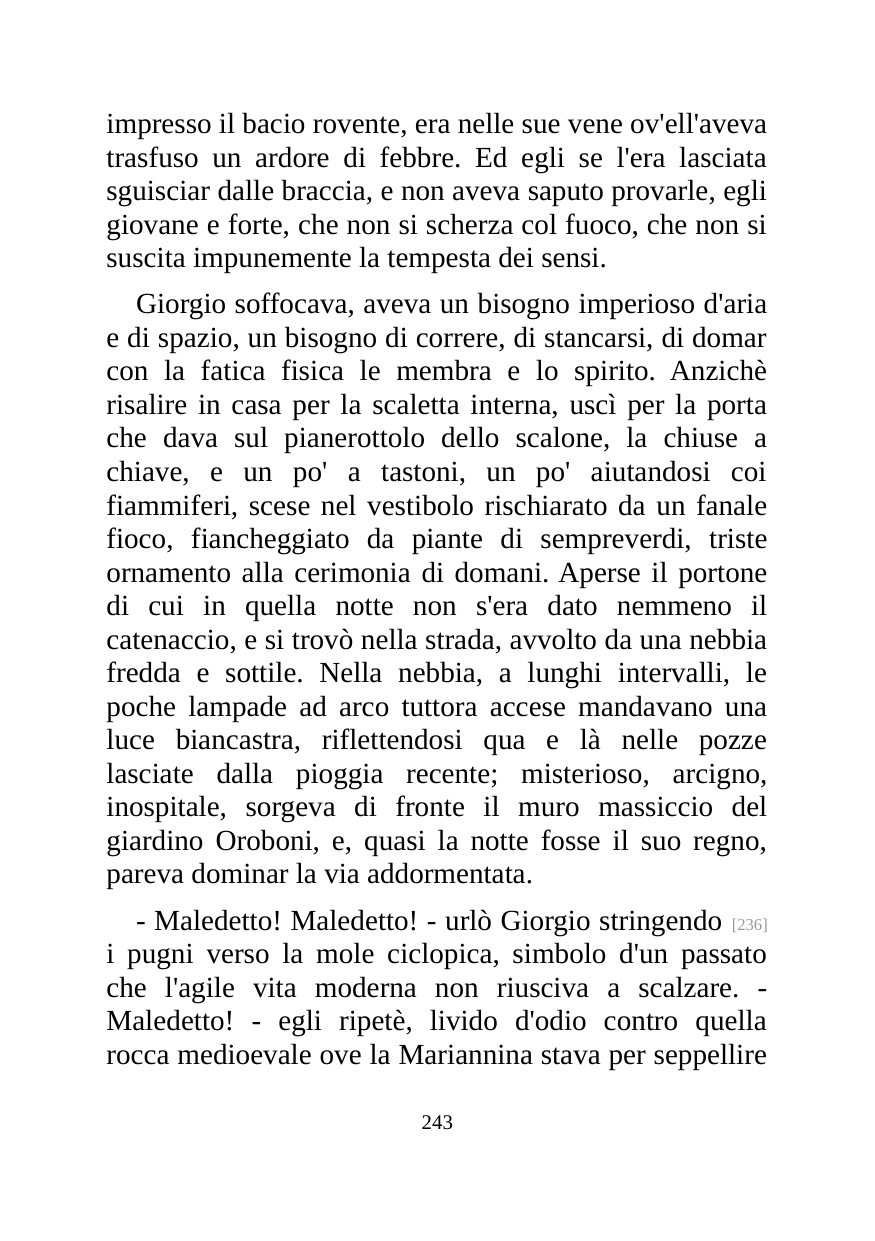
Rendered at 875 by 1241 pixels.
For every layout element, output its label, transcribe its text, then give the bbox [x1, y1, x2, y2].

text - Maledetto! Maledetto! - urlò Giorgio stringendo [236] i pugni verso la mole ciclopica, simbolo d'un passato che l'agile vita moderna non riusciva a scalzare. - Maledetto! - egli ripetè, livido d'odio contro quella rocca medioevale ove la Mariannina stava per seppellire [106, 903, 768, 1070]
text Giorgio soffocava, aveva un bisogno imperioso d'aria e di spazio, un bisogno di correre, di stancarsi, di domar con la fatica fisica le membra e lo spirito. Anzichè risalire in casa per la scaletta interna, uscì per la porta che dava sul pianerottolo dello scalone, la chiuse a chiave, e un po' a tastoni, un po' aiutandosi coi fiammiferi, scese nel vestibolo rischiarato da un fanale fioco, fiancheggiato da piante di sempreverdi, triste ornamento alla cerimonia di domani. Aperse il portone di cui in quella notte non s'era dato nemmeno il catenaccio, e si trovò nella strada, avvolto da una nebbia fredda e sottile. Nella nebbia, a lunghi intervalli, le poche lampade ad arco tuttora accese mandavano una luce biancastra, riflettendosi qua e là nelle pozze lasciate dalla pioggia recente; misterioso, arcigno, inospitale, sorgeva di fronte il muro massiccio del giardino Oroboni, e, quasi la notte fosse il suo regno, pareva dominar la via addormentata. [106, 286, 768, 890]
text impresso il bacio rovente, era nelle sue vene ov'ell'aveva trasfuso un ardore di febbre. Ed egli se l'era lasciata sguisciar dalle braccia, e non aveva saputo provarle, egli giovane e forte, che non si scherza col fuoco, che non si suscita impunemente la tempesta dei sensi. [106, 106, 768, 274]
